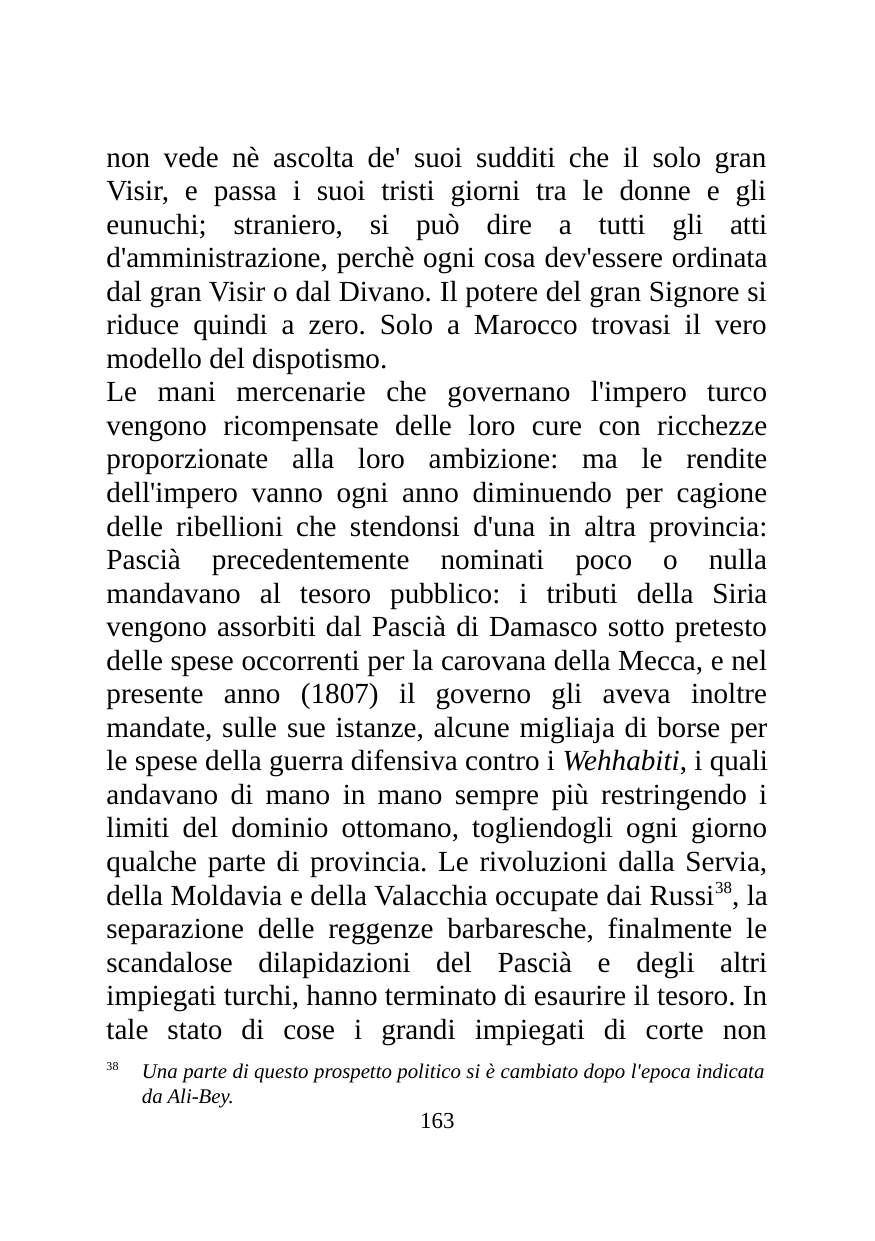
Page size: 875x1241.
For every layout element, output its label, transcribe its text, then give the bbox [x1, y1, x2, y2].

text Le mani mercenarie che governano l'impero turco vengono ricompensate delle loro cure con ricchezze proporzionate alla loro ambizione: ma le rendite dell'impero vanno ogni anno diminuendo per cagione delle ribellioni che stendonsi d'una in altra provincia: Pascià precedentemente nominati poco o nulla mandavano al tesoro pubblico: i tributi della Siria vengono assorbiti dal Pascià di Damasco sotto pretesto delle spese occorrenti per la carovana della Mecca, e nel presente anno (1807) il governo gli aveva inoltre mandate, sulle sue istanze, alcune migliaja di borse per le spese della guerra difensiva contro i Wehhabiti, i quali andavano di mano in mano sempre più restringendo i limiti del dominio ottomano, togliendogli ogni giorno qualche parte di provincia. Le rivoluzioni dalla Servia, della Moldavia e della Valacchia occupate dai Russi, la separazione delle reggenze barbaresche, finalmente le scandalose dilapidazioni del Pascià e degli altri impiegati turchi, hanno terminato di esaurire il tesoro. In tale stato di cose i grandi impiegati di corte non [106, 374, 768, 1045]
text Una parte di questo prospetto politico si è cambiato dopo l'epoca indicata da Ali-Bey. [106, 1059, 768, 1108]
text non vede nè ascolta de' suoi sudditi che il solo gran Visir, e passa i suoi tristi giorni tra le donne e gli eunuchi; straniero, si può dire a tutti gli atti d'amministrazione, perchè ogni cosa dev'essere ordinata dal gran Visir o dal Divano. Il potere del gran Signore si riduce quindi a zero. Solo a Marocco trovasi il vero modello del dispotismo. [106, 140, 768, 374]
